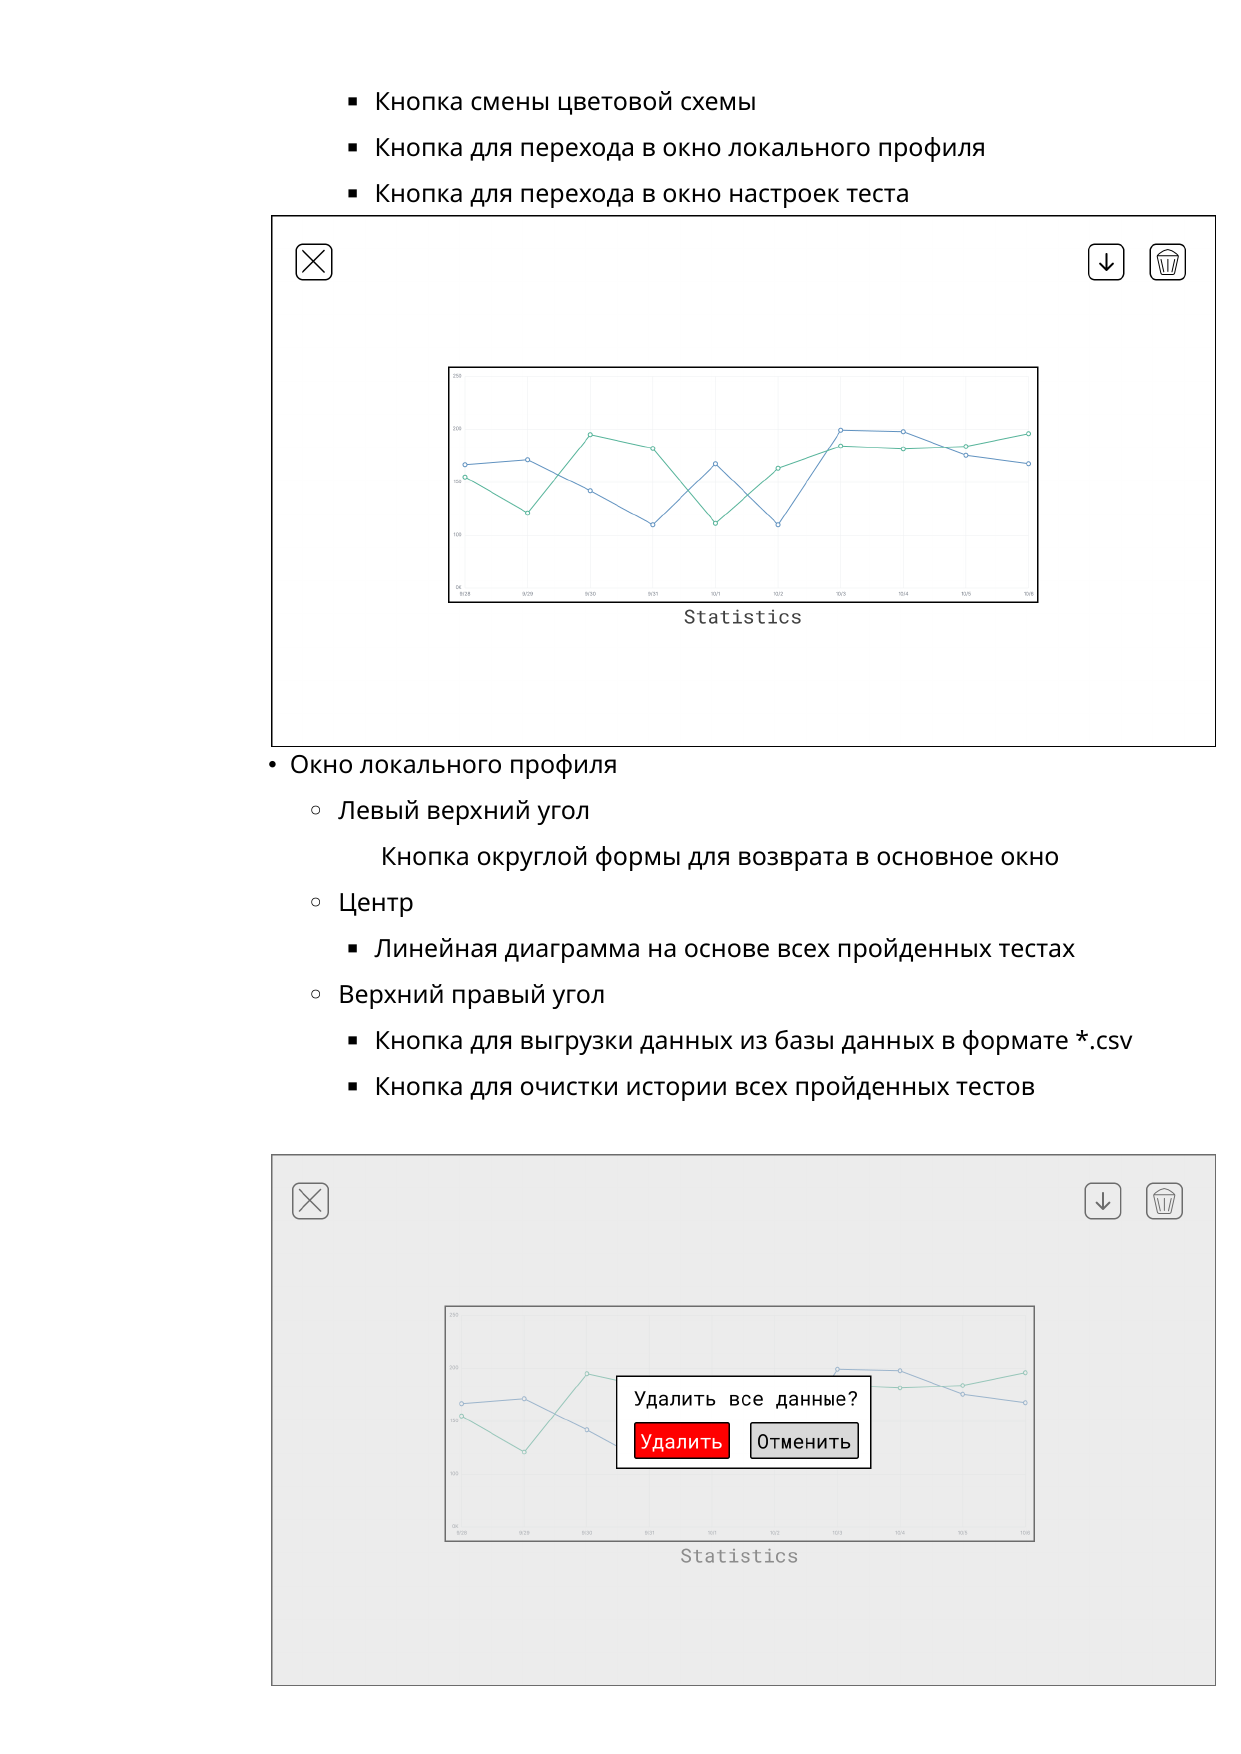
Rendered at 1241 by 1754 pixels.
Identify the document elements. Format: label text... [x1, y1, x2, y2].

list Кнопка для очистки истории всех пройденных тестов [343, 1069, 1181, 1103]
list Кнопка для перехода в окно настроек теста [343, 176, 1181, 210]
picture [271, 1154, 1216, 1686]
list Центр [306, 885, 1181, 919]
list Кнопка смены цветовой схемы [343, 84, 1181, 118]
list Верхний правый угол [306, 977, 1181, 1011]
list Левый верхний угол [306, 793, 1181, 827]
picture [271, 215, 1216, 747]
list Кнопка для перехода в окно локального профиля [343, 130, 1181, 164]
list Кнопка для выгрузки данных из базы данных в формате *.csv [343, 1023, 1181, 1057]
list Кнопка округлой формы для возврата в основное окно [343, 839, 1181, 873]
list Окно локального профиля [268, 747, 1181, 781]
list Линейная диаграмма на основе всех пройденных тестах [343, 931, 1181, 965]
